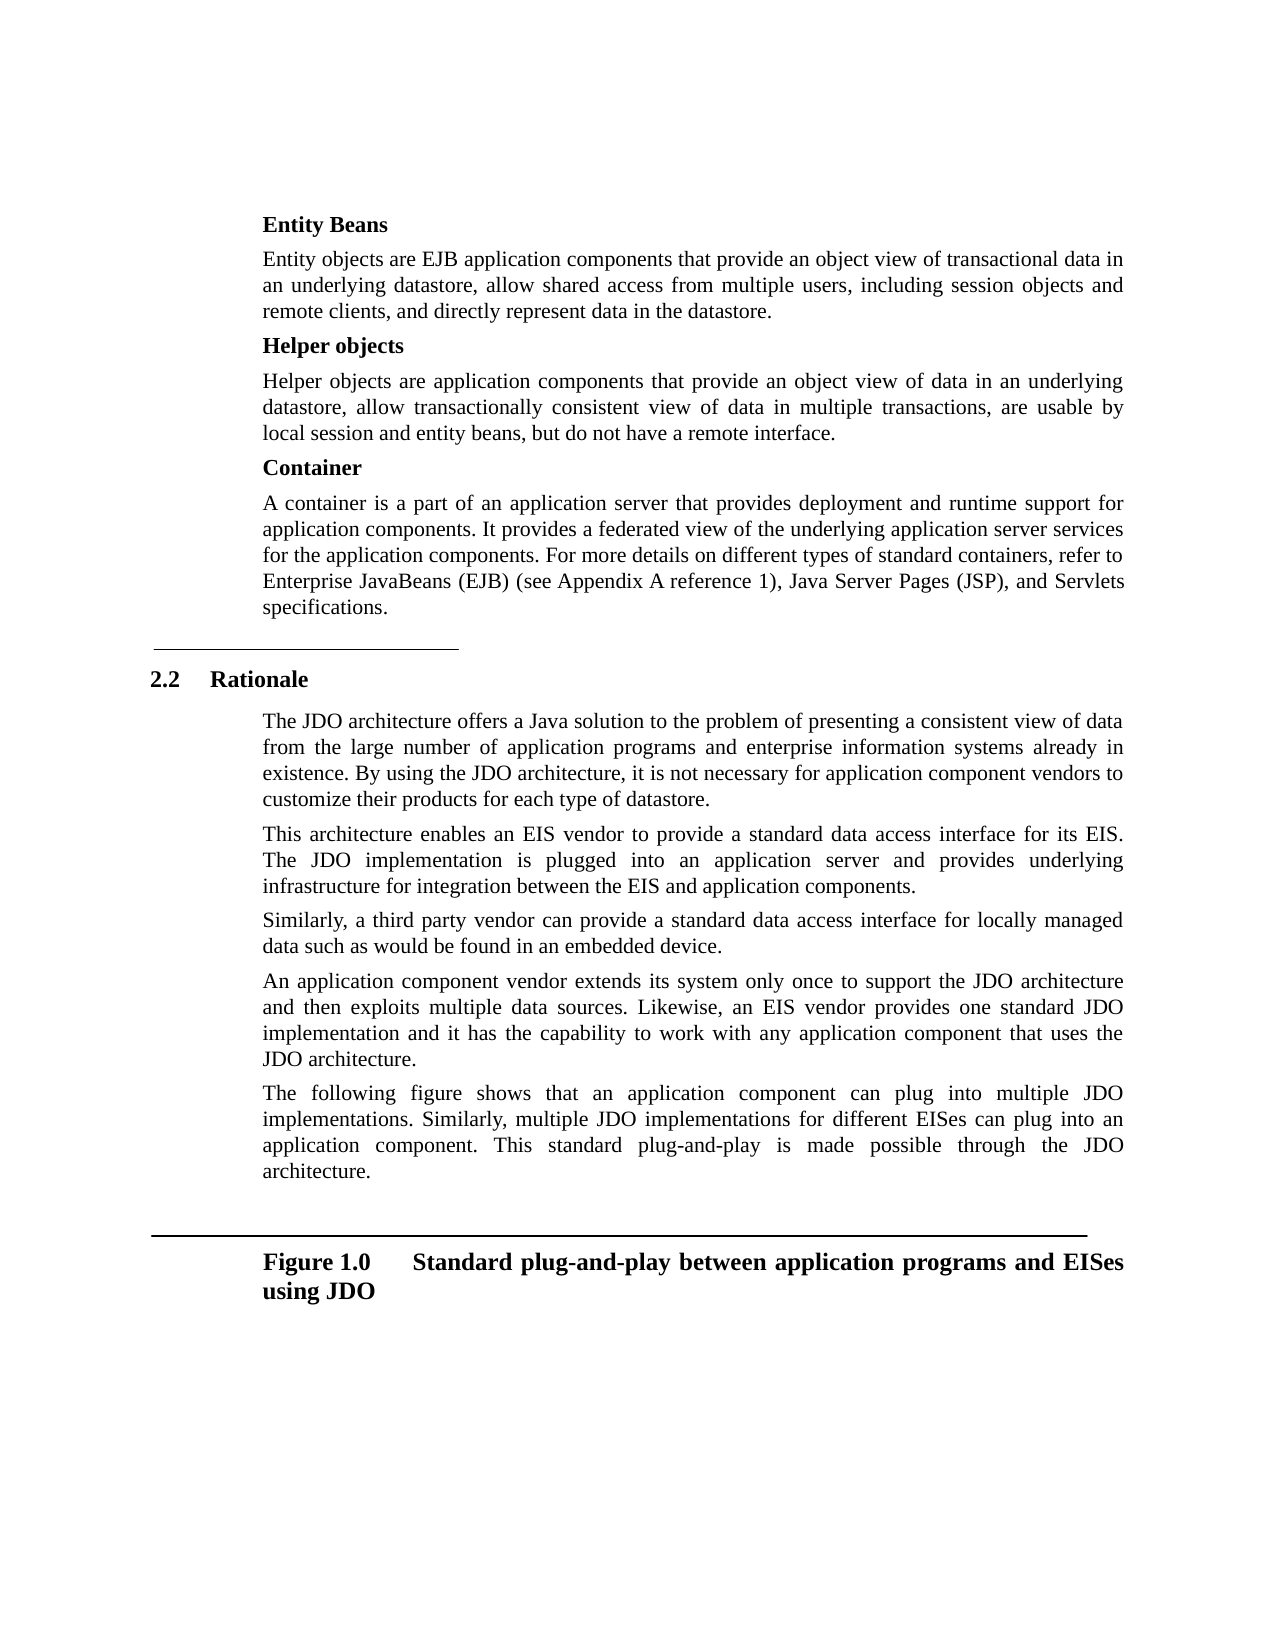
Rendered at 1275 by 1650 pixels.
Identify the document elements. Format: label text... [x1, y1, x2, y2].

subtitle Container [150, 454, 1125, 481]
text Similarly, a third party vendor can provide a standard data access interface for locally managed data such as would be found in an embedded device. [262, 906, 1125, 958]
text This architecture enables an EIS vendor to provide a standard data access interface for its EIS. The JDO implementation is plugged into an application server and provides underlying infrastructure for integration between the EIS and application components. [262, 820, 1125, 898]
text Entity objects are EJB application components that provide an object view of transactional data in an underlying datastore, allow shared access from multiple users, including session objects and remote clients, and directly represent data in the datastore. [262, 245, 1125, 323]
text The following figure shows that an application component can plug into multiple JDO implementations. Similarly, multiple JDO implementations for different EISes can plug into an application component. This standard plug-and-play is made possible through the JDO architecture. [262, 1079, 1125, 1183]
text Figure 1.0 Standard plug-and-play between application programs and EISes using JDO31 [262, 1247, 1125, 1304]
text A container is a part of an application server that provides deployment and runtime support for application components. It provides a federated view of the underlying application server services for the application components. For more details on different types of standard containers, refer to Enterprise JavaBeans (EJB) (see Appendix A reference 1), Java Server Pages (JSP), and Servlets specifications. [262, 489, 1125, 619]
subtitle Entity Beans [150, 210, 1125, 237]
subtitle Rationale [150, 665, 1125, 693]
text The JDO architecture offers a Java solution to the problem of presenting a consistent view of data from the large number of application programs and enterprise information systems already in existence. By using the JDO architecture, it is not necessary for application component vendors to customize their products for each type of datastore. [262, 707, 1125, 812]
text Helper objects are application components that provide an object view of data in an underlying datastore, allow transactionally consistent view of data in multiple transactions, are usable by local session and entity beans, but do not have a remote interface. [262, 367, 1125, 445]
text An application component vendor extends its system only once to support the JDO architecture and then exploits multiple data sources. Likewise, an EIS vendor provides one standard JDO implementation and it has the capability to work with any application component that uses the JDO architecture. [262, 967, 1125, 1071]
subtitle Helper objects [150, 332, 1125, 359]
